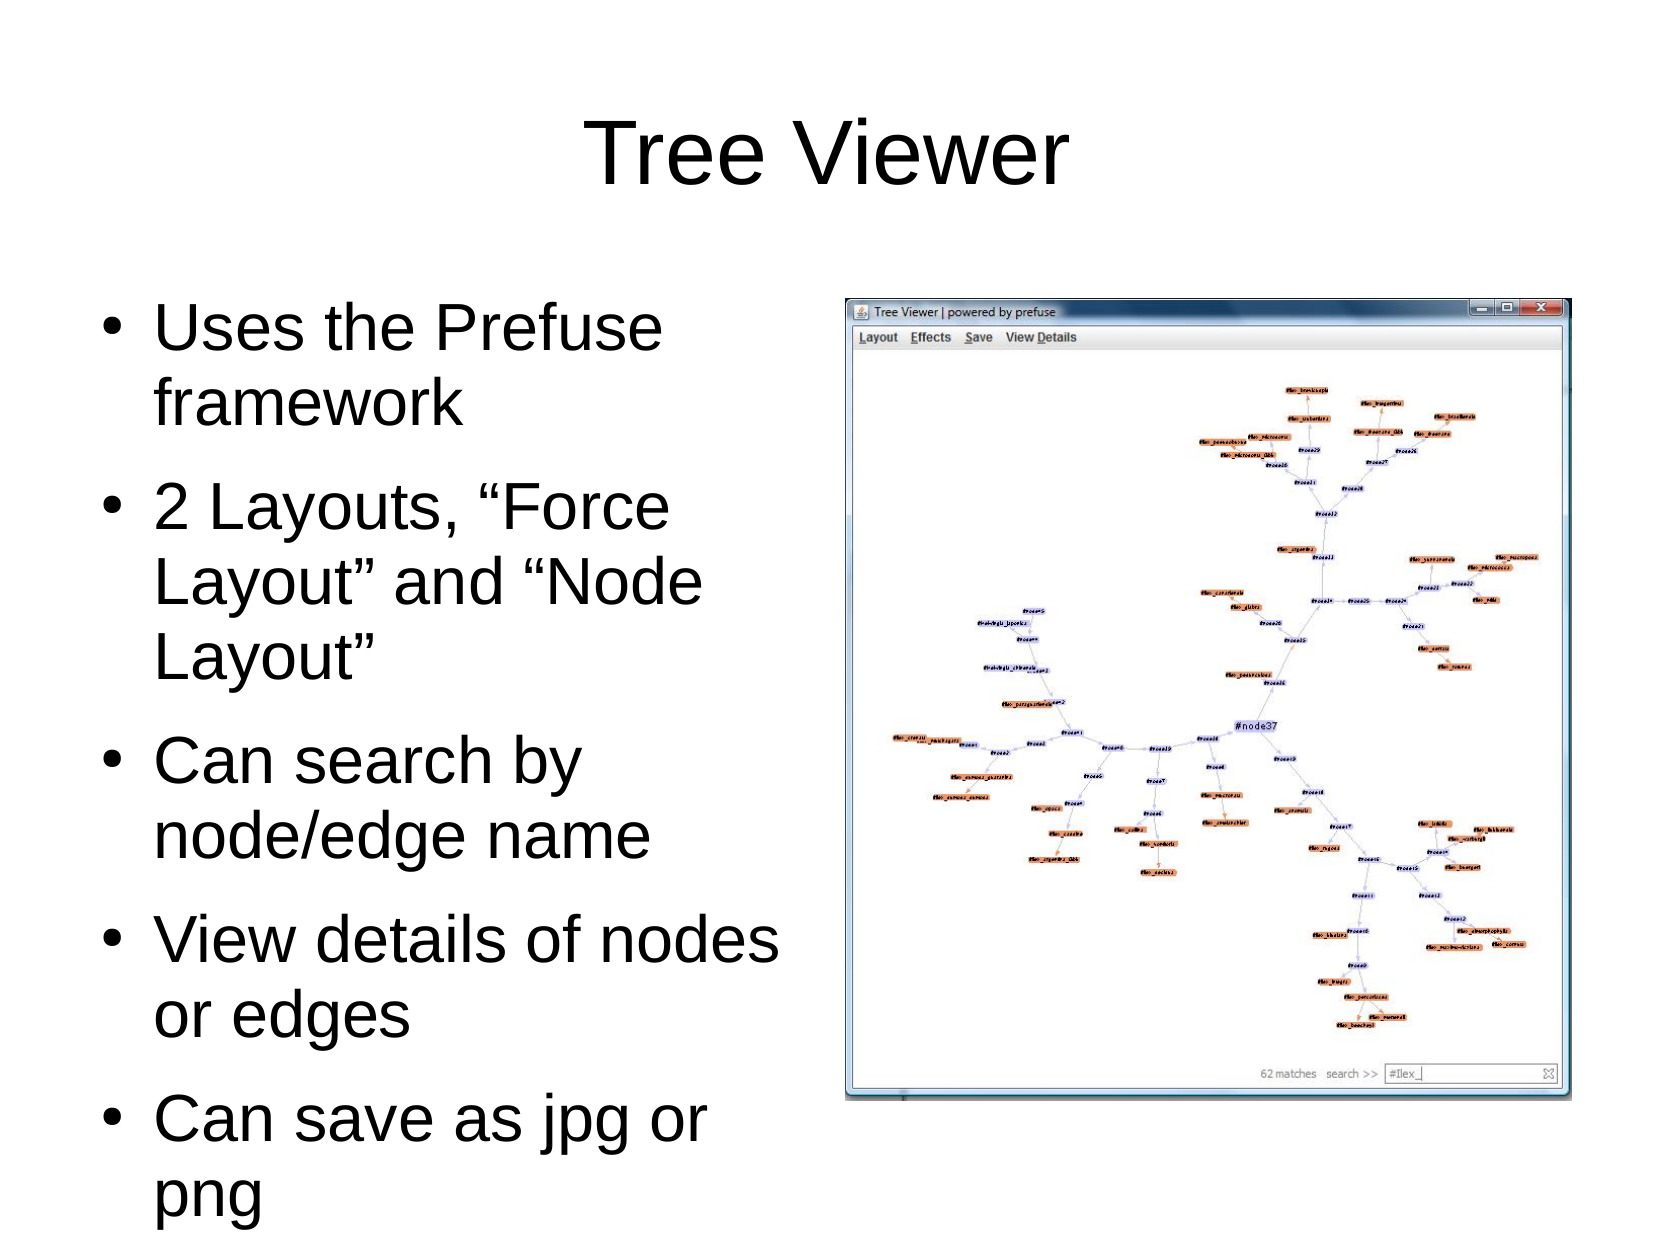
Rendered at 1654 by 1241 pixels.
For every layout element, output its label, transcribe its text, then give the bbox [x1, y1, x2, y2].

title Tree Viewer [82, 56, 1571, 250]
picture [845, 298, 1572, 1101]
list Uses the Prefuse framework 2 Layouts, “Force Layout” and “Node Layout” Can search by node/edge name View details of nodes or edges Can save as jpg or png [82, 290, 809, 1225]
